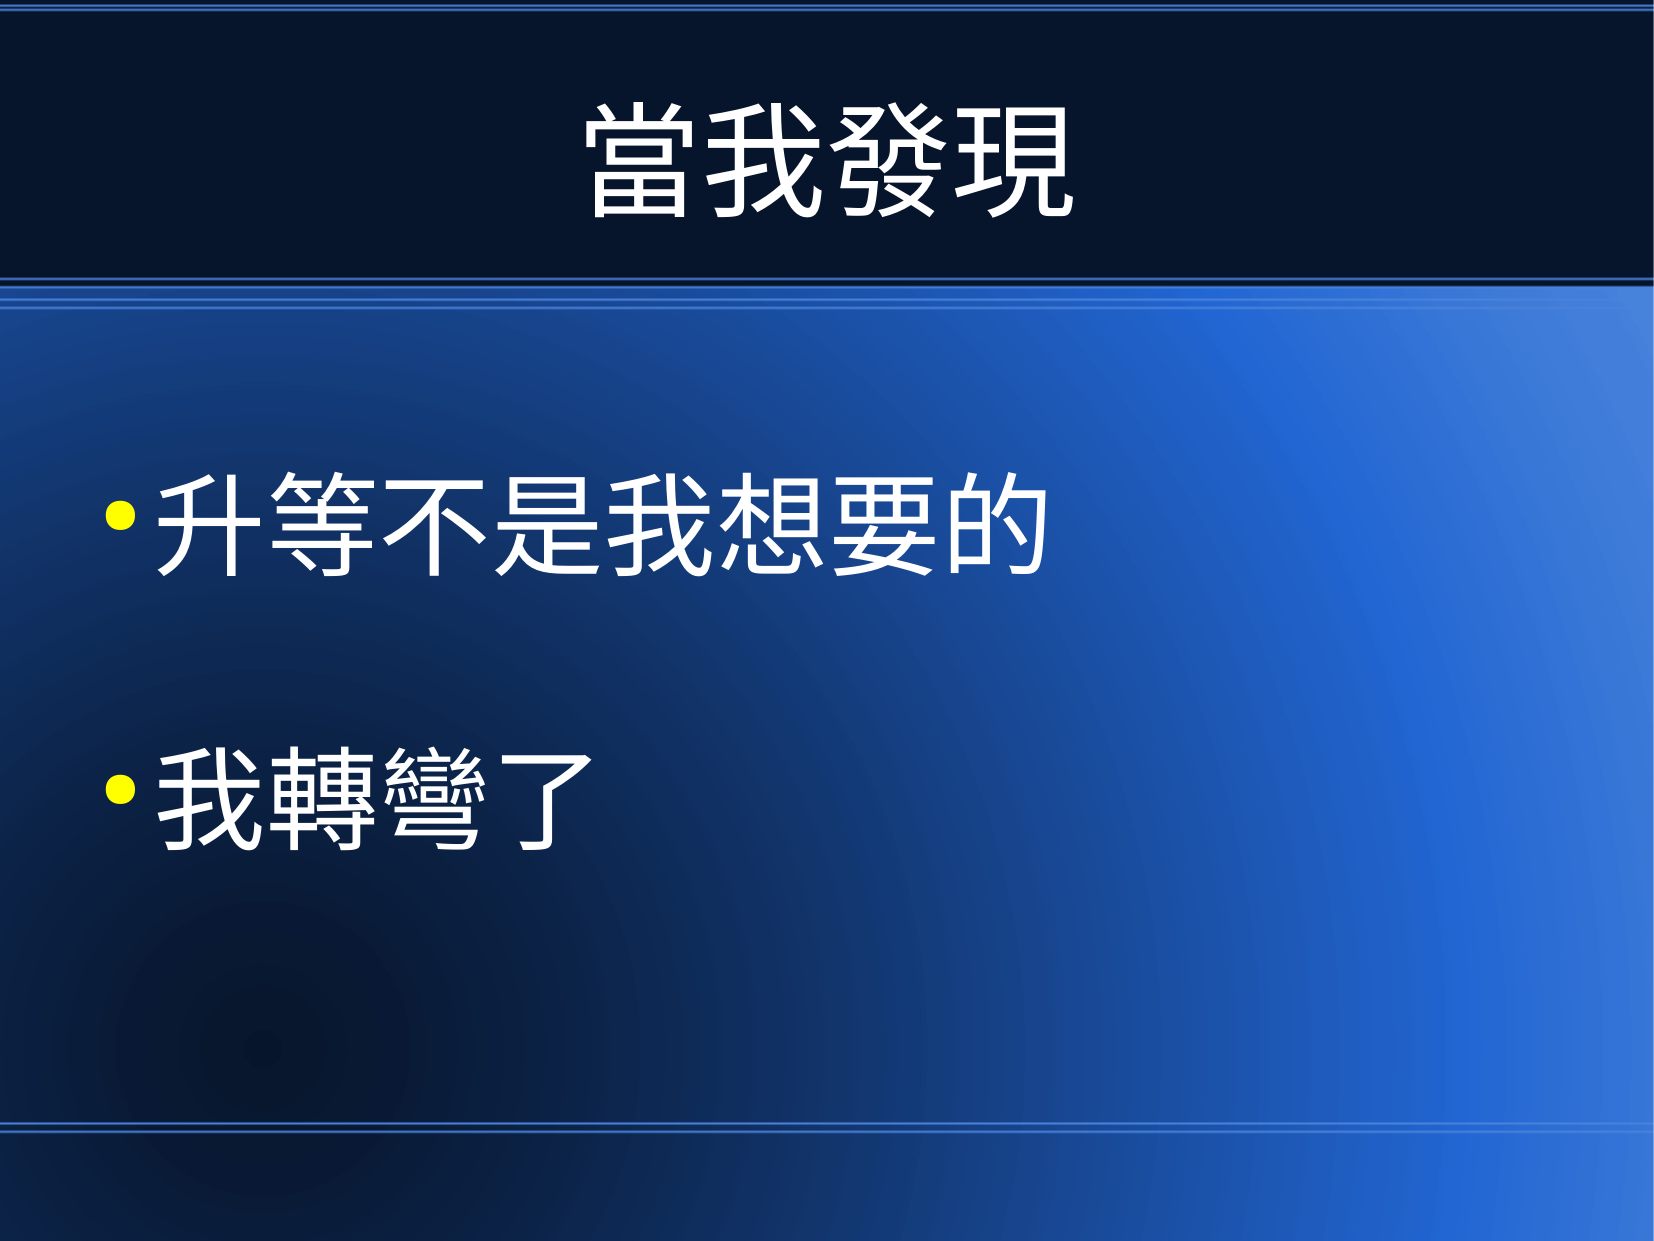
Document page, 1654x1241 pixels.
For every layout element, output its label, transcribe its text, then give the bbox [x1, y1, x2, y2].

picture [0, 0, 1654, 1241]
title 當我發現 [82, 49, 1571, 257]
list 升等不是我想要的 我轉彎了 [82, 355, 1571, 1241]
